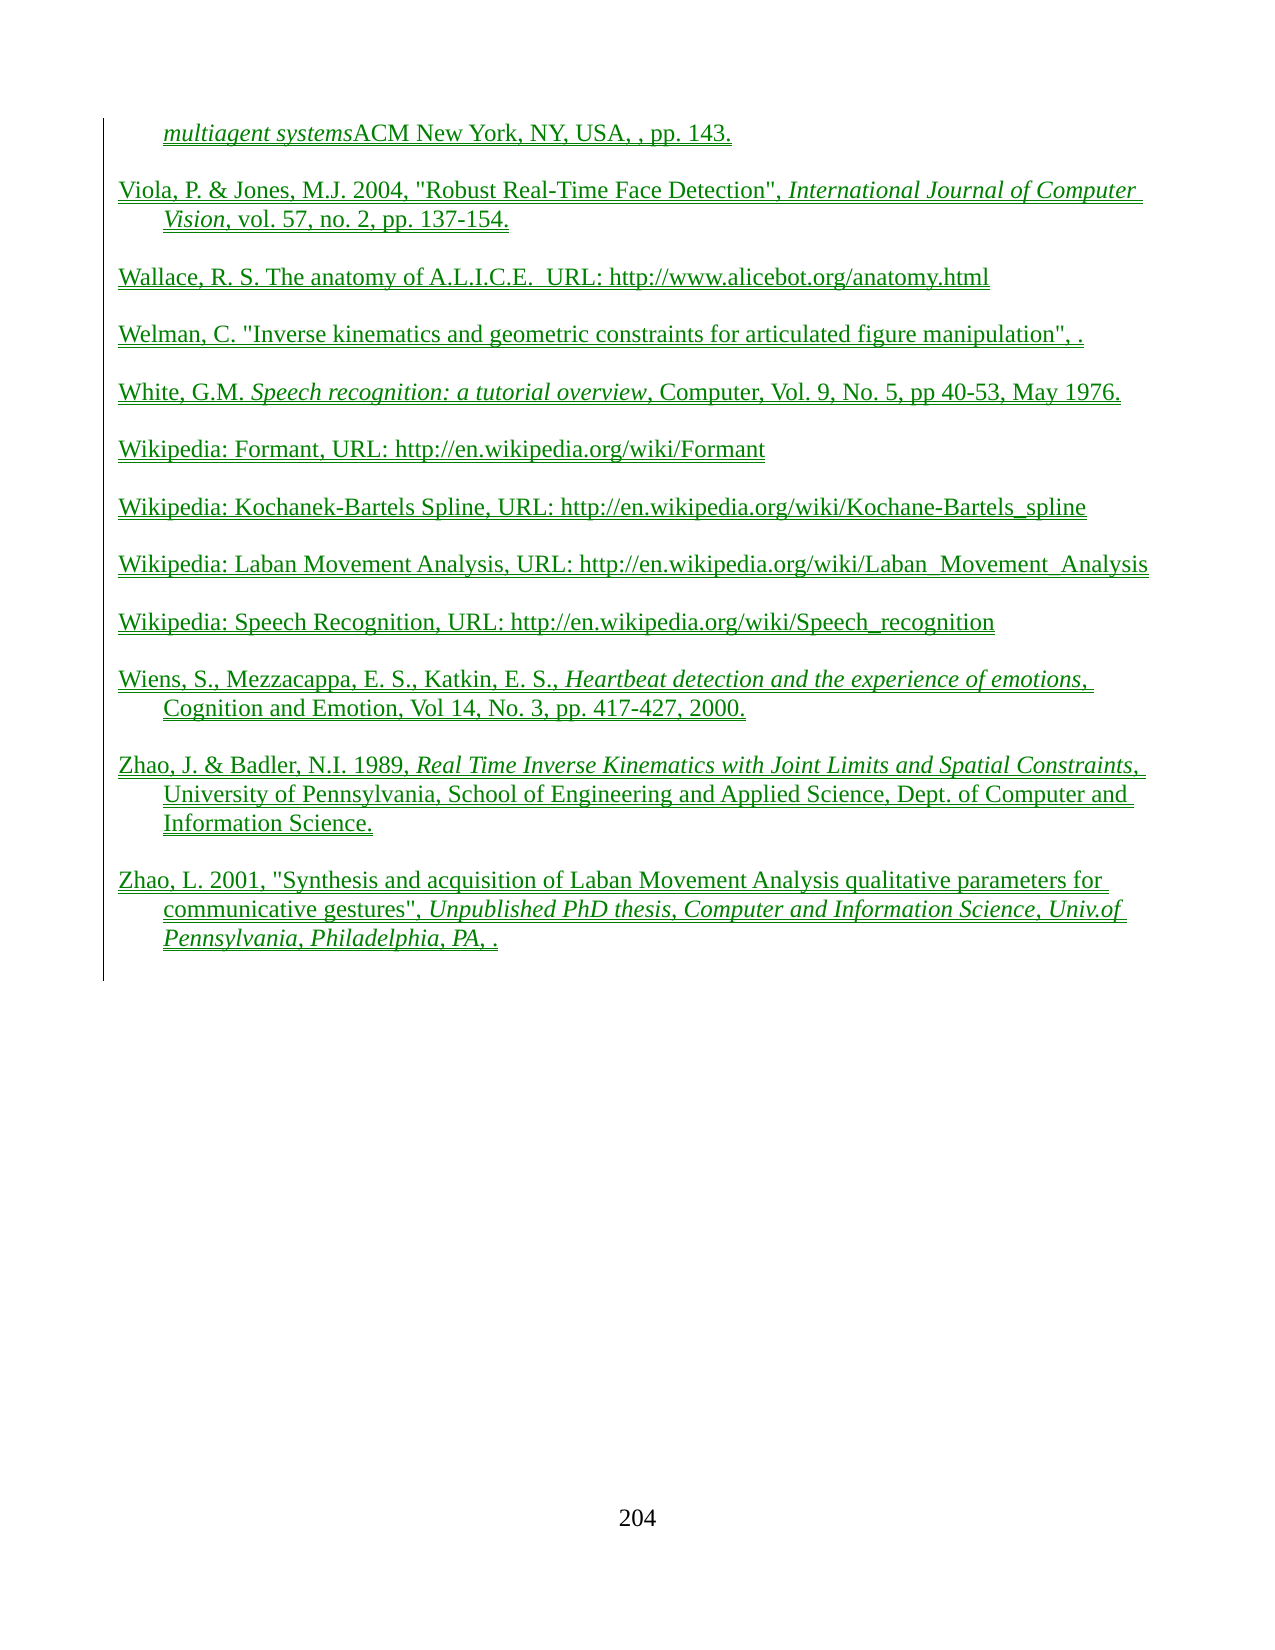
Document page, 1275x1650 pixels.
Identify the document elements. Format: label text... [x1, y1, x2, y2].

text Viola, P. & Jones, M.J. 2004, "Robust Real-Time Face Detection", International Journal of Computer Vision, vol. 57, no. 2, pp. 137-154. [118, 176, 1157, 233]
text Wikipedia: Speech Recognition, URL: http://en.wikipedia.org/wiki/Speech_recognition [118, 607, 1157, 636]
text multiagent systemsACM New York, NY, USA, , pp. 143. [118, 118, 1157, 147]
text Wikipedia: Formant, URL: http://en.wikipedia.org/wiki/Formant [118, 434, 1157, 463]
text Wallace, R. S. The anatomy of A.L.I.C.E. URL: http://www.alicebot.org/anatomy.html [118, 262, 1157, 291]
text Wikipedia: Kochanek-Bartels Spline, URL: http://en.wikipedia.org/wiki/Kochane-Bartels_spline [118, 492, 1157, 521]
text Welman, C. "Inverse kinematics and geometric constraints for articulated figure manipulation", . [118, 319, 1157, 348]
text Wiens, S., Mezzacappa, E. S., Katkin, E. S., Heartbeat detection and the experience of emotions, Cognition and Emotion, Vol 14, No. 3, pp. 417-427, 2000. [118, 664, 1157, 722]
text Zhao, L. 2001, "Synthesis and acquisition of Laban Movement Analysis qualitative parameters for communicative gestures", Unpublished PhD thesis, Computer and Information Science, Univ.of Pennsylvania, Philadelphia, PA, . [118, 866, 1157, 952]
text Wikipedia: Laban Movement Analysis, URL: http://en.wikipedia.org/wiki/Laban_Movement_Analysis [118, 549, 1157, 578]
text White, G.M. Speech recognition: a tutorial overview, Computer, Vol. 9, No. 5, pp 40-53, May 1976. [118, 377, 1157, 406]
text Zhao, J. & Badler, N.I. 1989, Real Time Inverse Kinematics with Joint Limits and Spatial Constraints, University of Pennsylvania, School of Engineering and Applied Science, Dept. of Computer and Information Science. [118, 751, 1157, 837]
